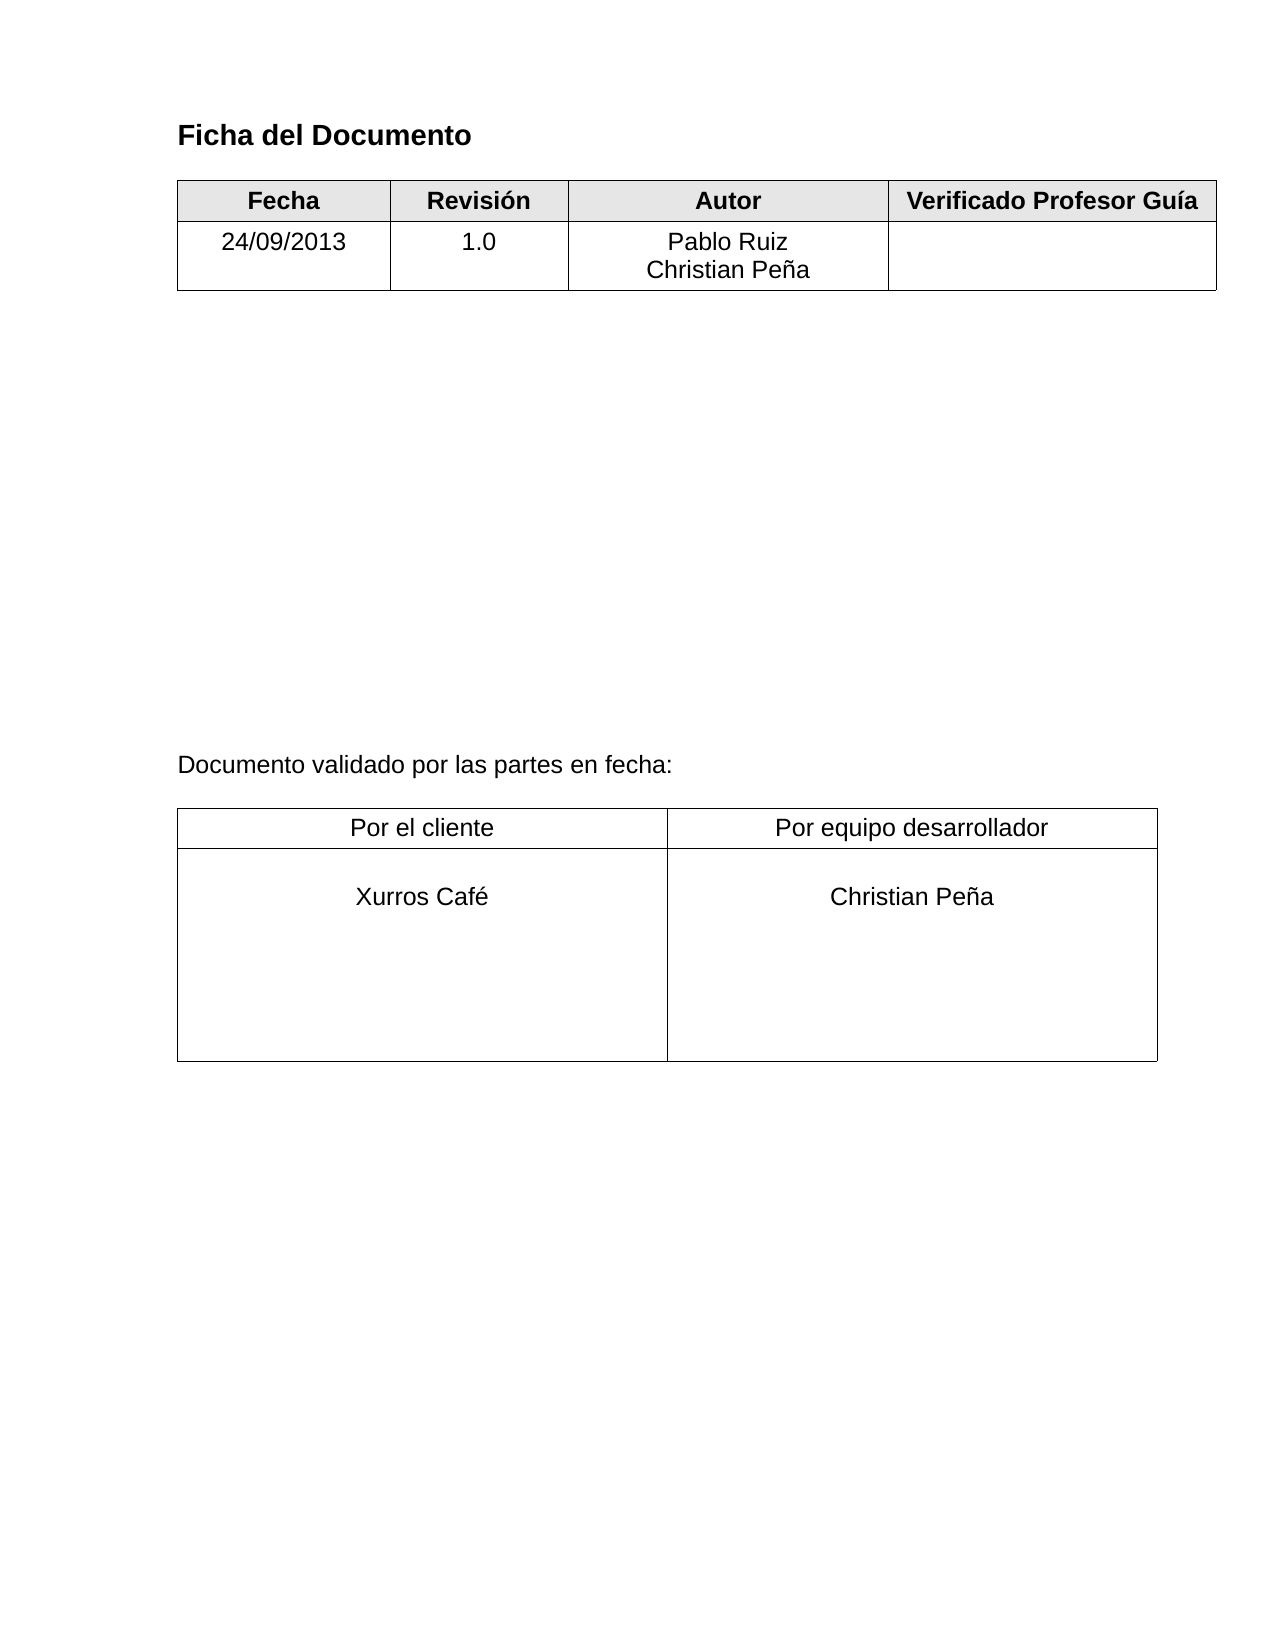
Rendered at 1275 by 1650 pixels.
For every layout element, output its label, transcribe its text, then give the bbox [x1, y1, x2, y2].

text Ficha del Documento [177, 118, 1157, 152]
table_cell 1.0 [391, 222, 568, 290]
table_header Autor [569, 181, 888, 221]
text Documento validado por las partes en fecha: [177, 750, 1157, 779]
table_header Revisión [391, 181, 568, 221]
table_cell Pablo Ruiz Christian Peña [569, 222, 888, 290]
table_header Verificado Profesor Guía [889, 181, 1216, 221]
table_header Por el cliente [178, 809, 667, 848]
table_cell [889, 222, 1216, 290]
table_cell Christian Peña [668, 849, 1157, 1061]
table_header Por equipo desarrollador [668, 809, 1157, 848]
table_header Fecha [178, 181, 390, 221]
table_cell 24/09/2013 [178, 222, 390, 290]
table_cell Xurros Café [178, 849, 667, 1061]
